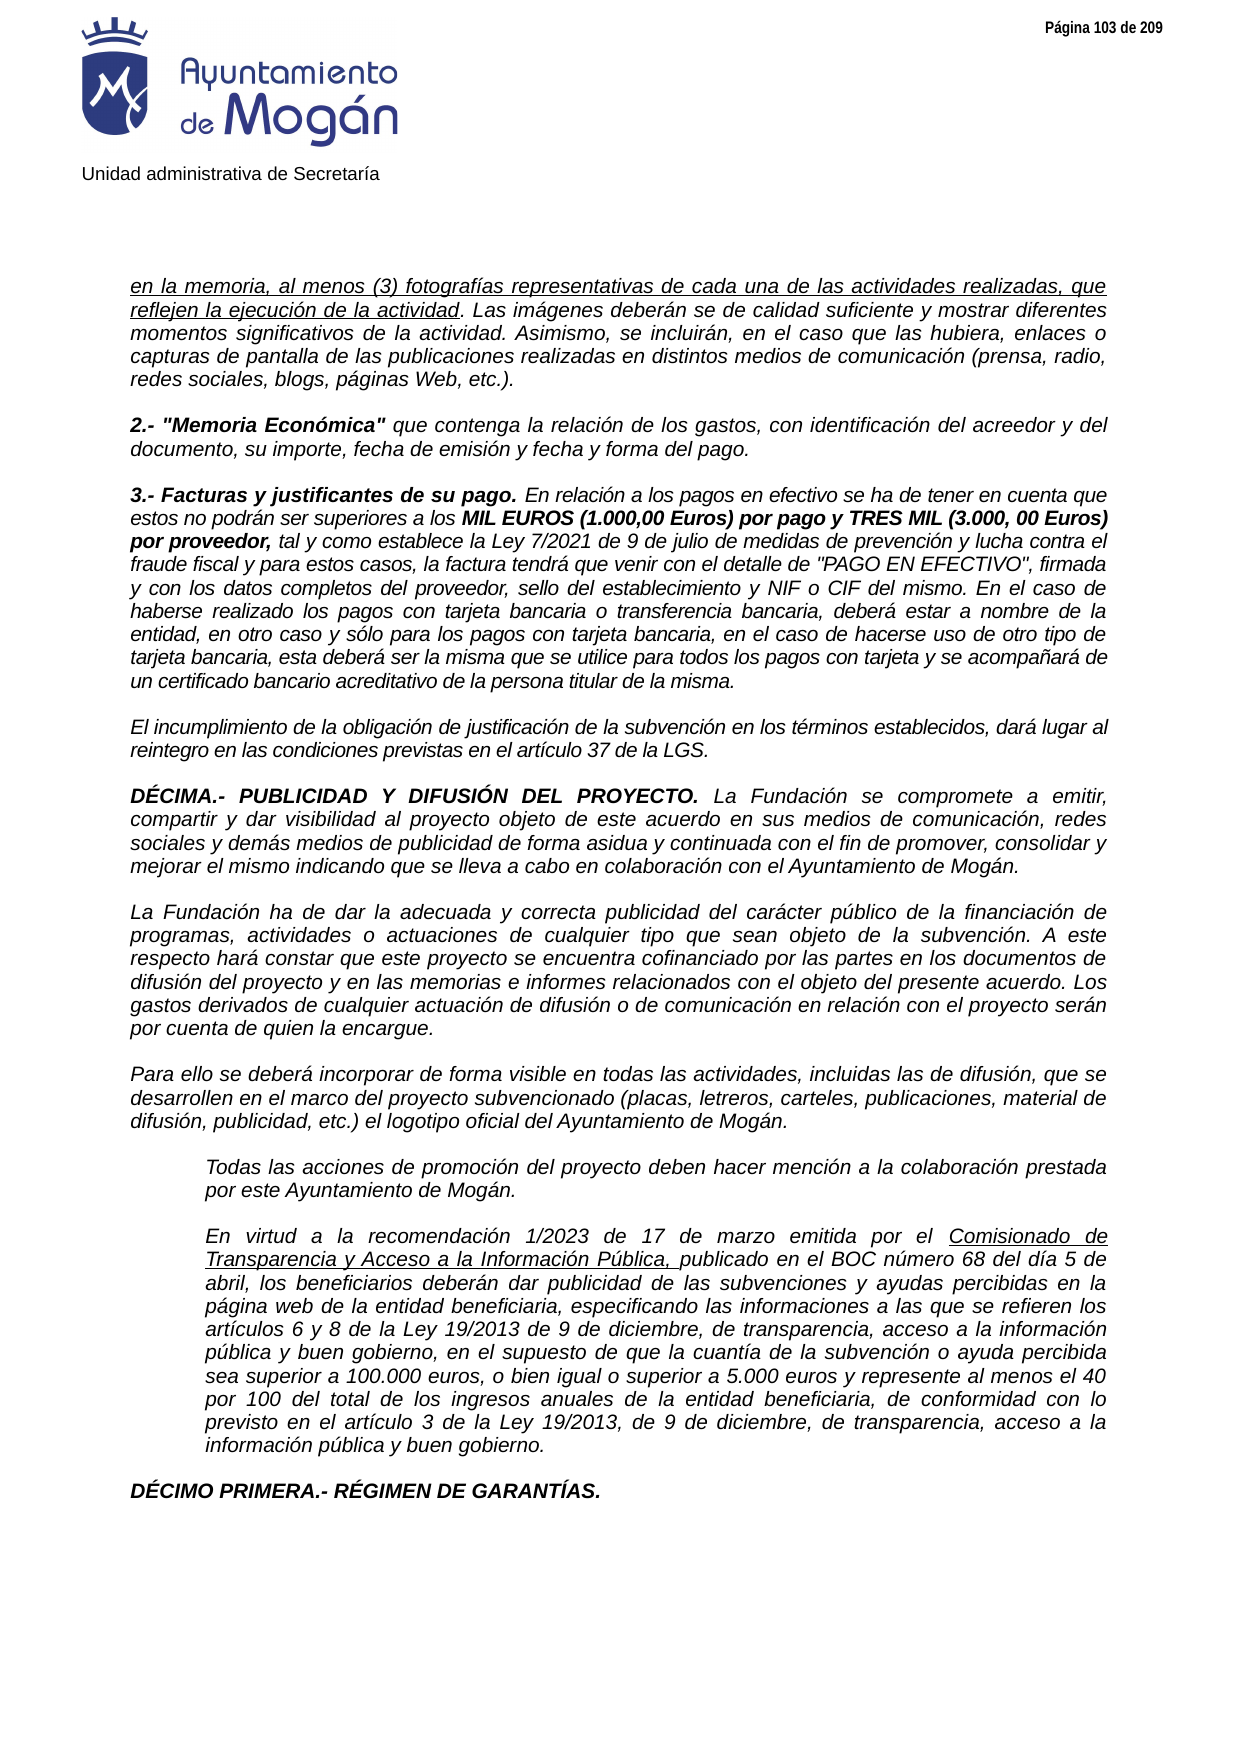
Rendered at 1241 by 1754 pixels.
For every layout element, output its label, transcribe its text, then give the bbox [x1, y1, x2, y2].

picture [81, 17, 398, 153]
text en la memoria, al menos (3) fotografías representativas de cada una de las actividades realizadas, que reflejen la ejecución de la actividad. Las imágenes deberán se de calidad suficiente y mostrar diferentes momentos significativos de la actividad. Asimismo, se incluirán, en el caso que las hubiera, enlaces o capturas de pantalla de las publicaciones realizadas en distintos medios de comunicación (prensa, radio, redes sociales, blogs, páginas Web, etc.). [130, 275, 1110, 391]
text 3.- Facturas y justificantes de su pago. En relación a los pagos en efectivo se ha de tener en cuenta que estos no podrán ser superiores a los MIL EUROS (1.000,00 Euros) por pago y TRES MIL (3.000, 00 Euros) por proveedor, tal y como establece la Ley 7/2021 de 9 de julio de medidas de prevención y lucha contra el fraude fiscal y para estos casos, la factura tendrá que venir con el detalle de "PAGO EN EFECTIVO", firmada y con los datos completos del proveedor, sello del establecimiento y NIF o CIF del mismo. En el caso de haberse realizado los pagos con tarjeta bancaria o transferencia bancaria, deberá estar a nombre de la entidad, en otro caso y sólo para los pagos con tarjeta bancaria, en el caso de hacerse uso de otro tipo de tarjeta bancaria, esta deberá ser la misma que se utilice para todos los pagos con tarjeta y se acompañará de un certificado bancario acreditativo de la persona titular de la misma. [130, 483, 1110, 692]
text DÉCIMO PRIMERA.- RÉGIMEN DE GARANTÍAS. [130, 1480, 1110, 1503]
text La Fundación ha de dar la adecuada y correcta publicidad del carácter público de la financiación de programas, actividades o actuaciones de cualquier tipo que sean objeto de la subvención. A este respecto hará constar que este proyecto se encuentra cofinanciado por las partes en los documentos de difusión del proyecto y en las memorias e informes relacionados con el objeto del presente acuerdo. Los gastos derivados de cualquier actuación de difusión o de comunicación en relación con el proyecto serán por cuenta de quien la encargue. [130, 901, 1110, 1040]
text El incumplimiento de la obligación de justificación de la subvención en los términos establecidos, dará lugar al reintegro en las condiciones previstas en el artículo 37 de la LGS. [130, 715, 1110, 762]
text En virtud a la recomendación 1/2023 de 17 de marzo emitida por el Comisionado de Transparencia y Acceso a la Información Pública, publicado en el BOC número 68 del día 5 de abril, los beneficiarios deberán dar publicidad de las subvenciones y ayudas percibidas en la página web de la entidad beneficiaria, especificando las informaciones a las que se refieren los artículos 6 y 8 de la Ley 19/2013 de 9 de diciembre, de transparencia, acceso a la información pública y buen gobierno, en el supuesto de que la cuantía de la subvención o ayuda percibida sea superior a 100.000 euros, o bien igual o superior a 5.000 euros y represente al menos el 40 por 100 del total de los ingresos anuales de la entidad beneficiaria, de conformidad con lo previsto en el artículo 3 de la Ley 19/2013, de 9 de diciembre, de transparencia, acceso a la información pública y buen gobierno. [205, 1225, 1110, 1457]
text 2.- "Memoria Económica" que contenga la relación de los gastos, con identificación del acreedor y del documento, su importe, fecha de emisión y fecha y forma del pago. [130, 414, 1110, 460]
text Todas las acciones de promoción del proyecto deben hacer mención a la colaboración prestada por este Ayuntamiento de Mogán. [205, 1155, 1110, 1202]
text Para ello se deberá incorporar de forma visible en todas las actividades, incluidas las de difusión, que se desarrollen en el marco del proyecto subvencionado (placas, letreros, carteles, publicaciones, material de difusión, publicidad, etc.) el logotipo oficial del Ayuntamiento de Mogán. [130, 1063, 1110, 1132]
text DÉCIMA.- PUBLICIDAD Y DIFUSIÓN DEL PROYECTO. La Fundación se compromete a emitir, compartir y dar visibilidad al proyecto objeto de este acuerdo en sus medios de comunicación, redes sociales y demás medios de publicidad de forma asidua y continuada con el fin de promover, consolidar y mejorar el mismo indicando que se lleva a cabo en colaboración con el Ayuntamiento de Mogán. [130, 785, 1110, 878]
